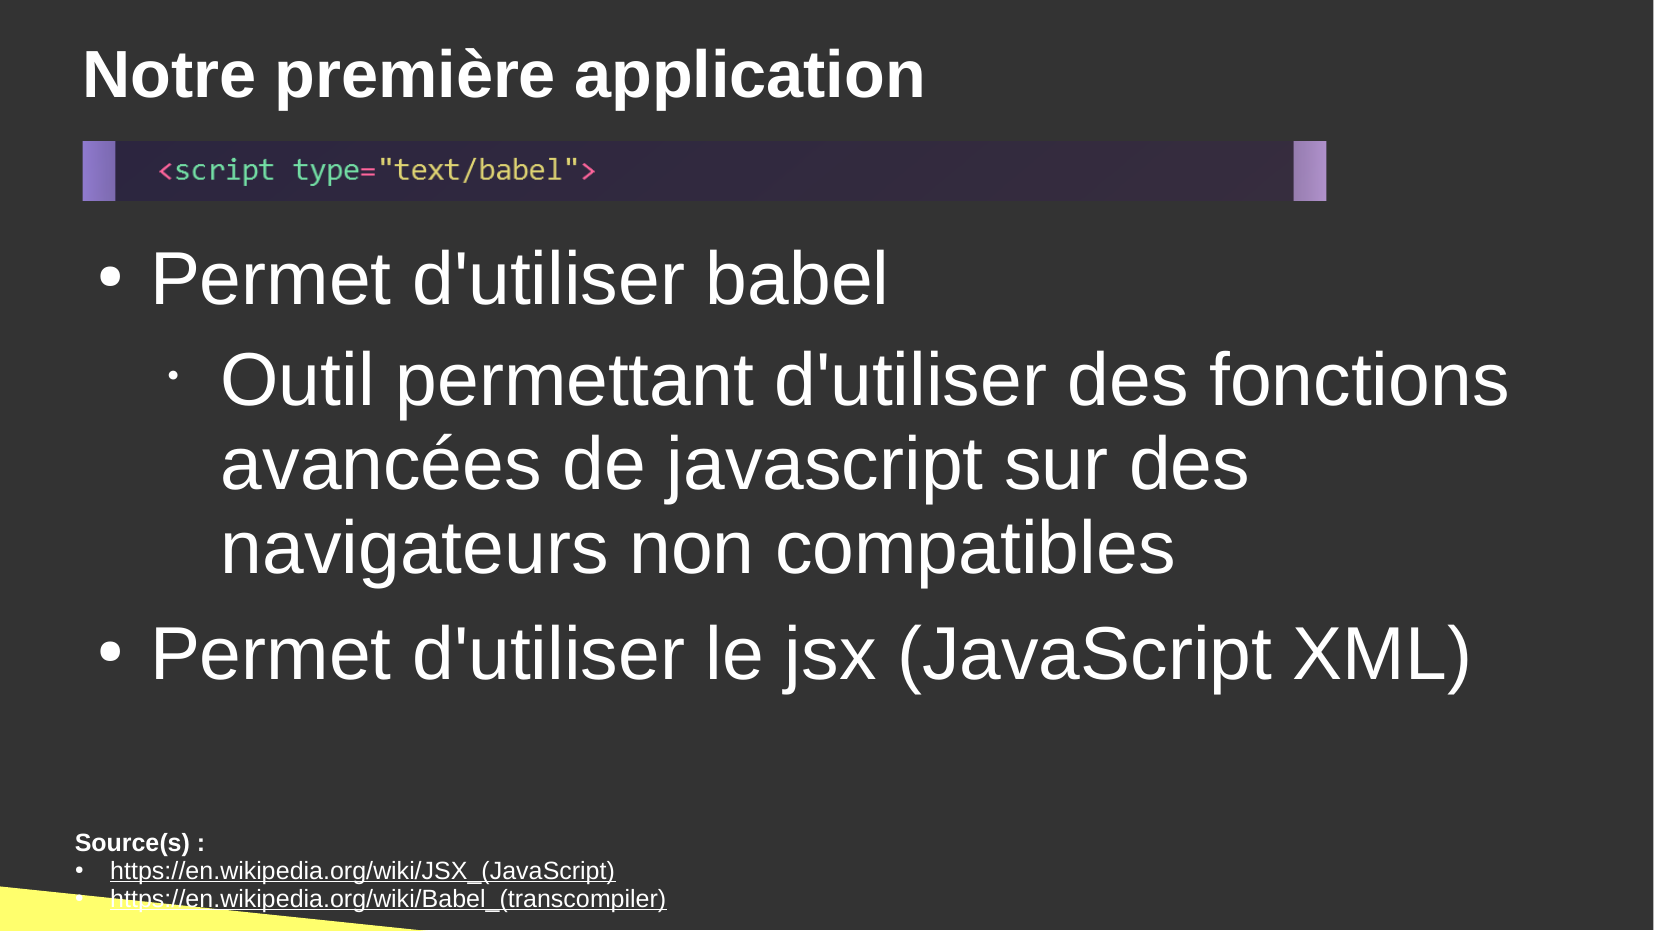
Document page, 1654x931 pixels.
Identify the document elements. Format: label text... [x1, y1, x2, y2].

picture [82, 141, 1327, 201]
text_box [0, 886, 428, 931]
text_box Source(s) : https://en.wikipedia.org/wiki/JSX_(JavaScript) https://en.wikipedia.org/wiki/Babel_(transcompiler) [60, 821, 1546, 921]
list Permet d'utiliser babel Outil permettant d'utiliser des fonctions avancées de javascript sur des navigateurs non compatibles Permet d'utiliser le jsx (JavaScript XML) [79, 236, 1619, 745]
title Notre première application [82, 37, 1571, 114]
